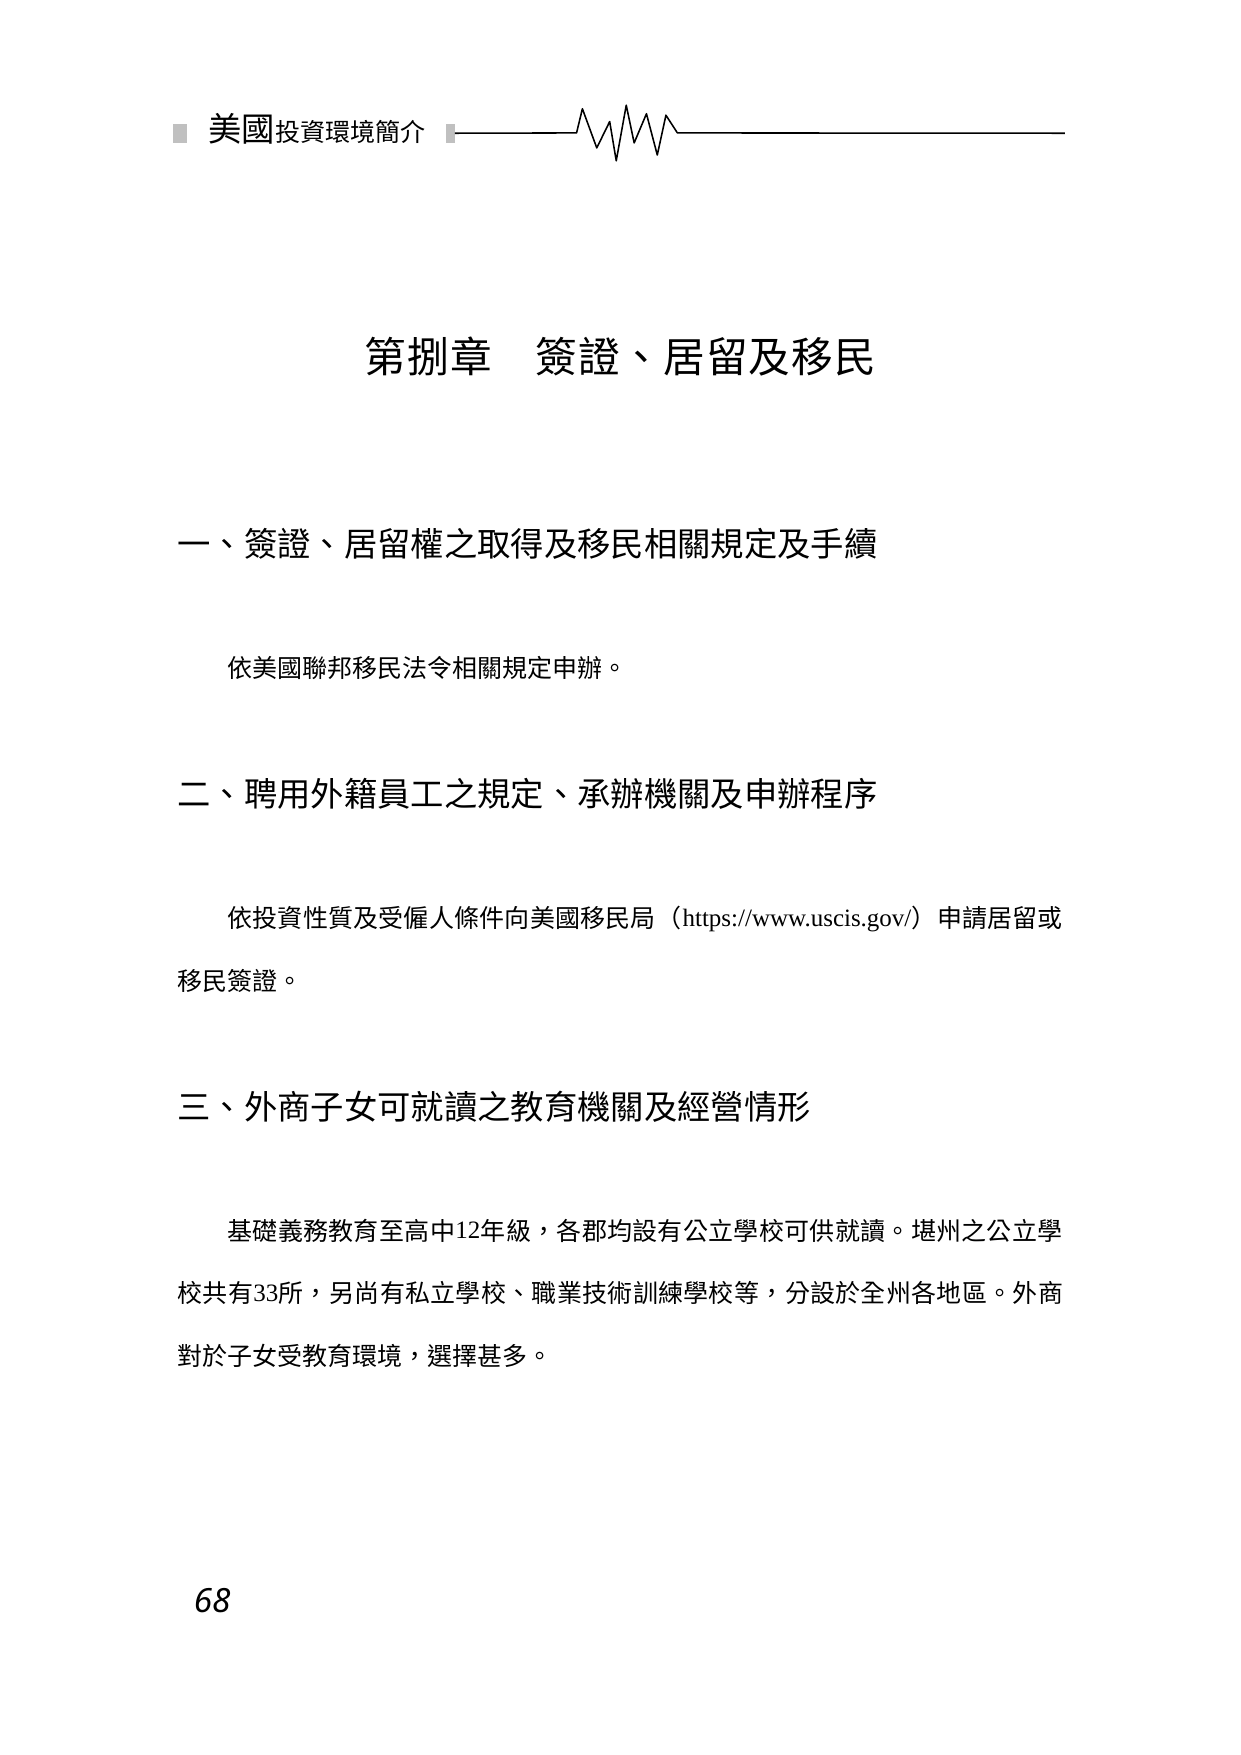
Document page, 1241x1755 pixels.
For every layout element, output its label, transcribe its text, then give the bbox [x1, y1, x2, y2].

text 依投資性質及受僱人條件向美國移民局（https://www.uscis.gov/）申請居留或移民簽證。 [177, 875, 1063, 1000]
text 一、簽證、居留權之取得及移民相關規定及手續 [177, 500, 1063, 563]
text 二、聘用外籍員工之規定、承辦機關及申辦程序 [177, 750, 1063, 813]
text 第捌章 簽證、居留及移民 [177, 313, 1063, 375]
text 依美國聯邦移民法令相關規定申辦。 [177, 625, 1063, 688]
text 三、外商子女可就讀之教育機關及經營情形 [177, 1063, 1063, 1125]
text 基礎義務教育至高中12年級，各郡均設有公立學校可供就讀。堪州之公立學校共有33所，另尚有私立學校、職業技術訓練學校等，分設於全州各地區。外商對於子女受教育環境，選擇甚多。 [177, 1188, 1063, 1375]
